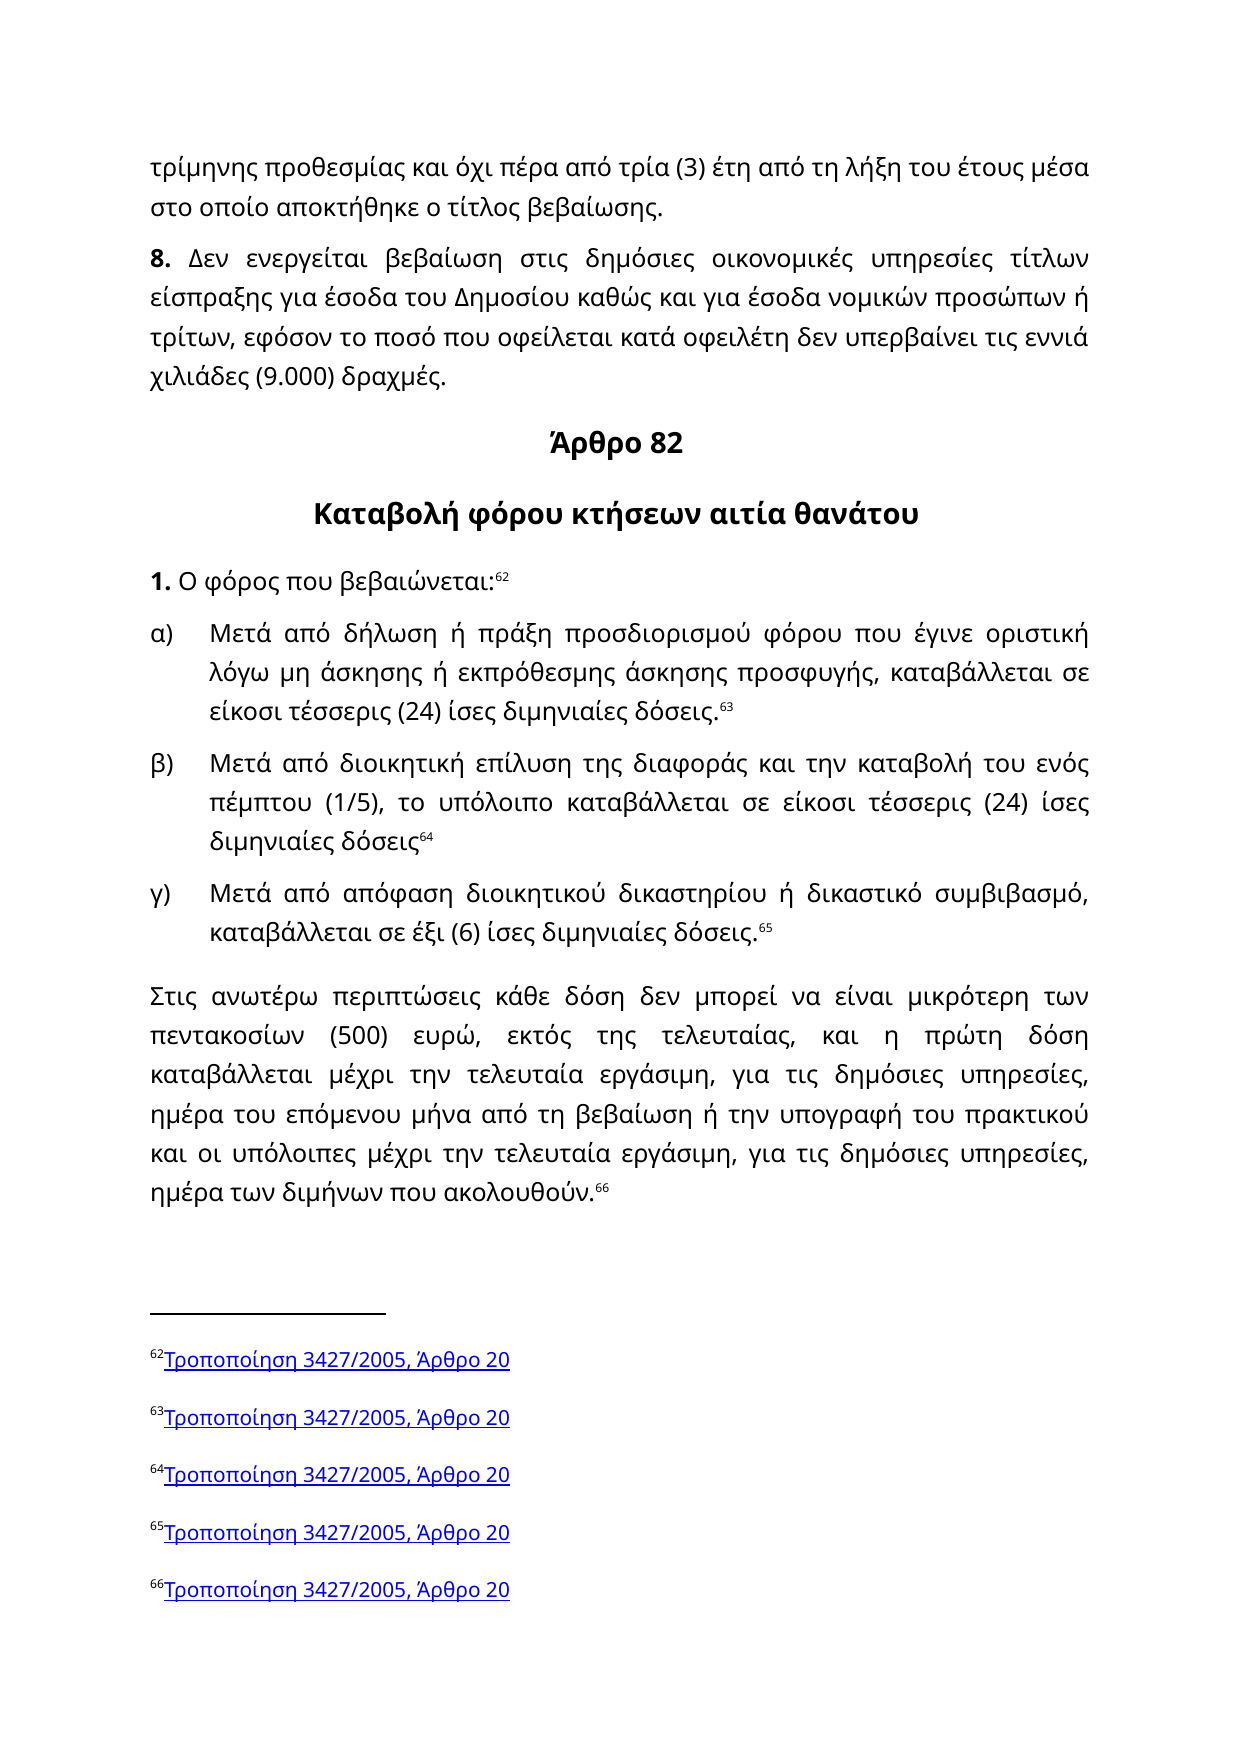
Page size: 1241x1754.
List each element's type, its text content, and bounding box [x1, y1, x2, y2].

text Τροποποίηση 3427/2005, Άρθρο 20 [150, 1345, 1090, 1373]
text Τροποποίηση 3427/2005, Άρθρο 20 [150, 1576, 1090, 1604]
text Τροποποίηση 3427/2005, Άρθρο 20 [150, 1518, 1090, 1546]
subtitle Άρθρο 82 [150, 422, 1090, 462]
list γ) Μετά από απόφαση διοικητικού δικαστηρίου ή δικαστικό συμβιβασμό, καταβάλλεται σε έξι (6) ίσες διμηνιαίες δόσεις. [150, 875, 1090, 949]
text Τροποποίηση 3427/2005, Άρθρο 20 [150, 1403, 1090, 1431]
list α) Μετά από δήλωση ή πράξη προσδιορισμού φόρου που έγινε οριστική λόγω μη άσκησης ή εκπρόθεσμης άσκησης προσφυγής, καταβάλλεται σε είκοσι τέσσερις (24) ίσες διμηνιαίες δόσεις. [150, 615, 1090, 728]
subtitle Καταβολή φόρου κτήσεων αιτία θανάτου [150, 493, 1090, 533]
text 8. Δεν ενεργείται βεβαίωση στις δημόσιες οικονομικές υπηρεσίες τίτλων είσπραξης για έσοδα του Δημοσίου καθώς και για έσοδα νομικών προσώπων ή τρίτων, εφόσον το ποσό που οφείλεται κατά οφειλέτη δεν υπερβαίνει τις εννιά χιλιάδες (9.000) δραχμές. [150, 241, 1090, 392]
text τρίμηνης προθεσμίας και όχι πέρα από τρία (3) έτη από τη λήξη του έτους μέσα στο οποίο αποκτήθηκε ο τίτλος βεβαίωσης. [150, 150, 1090, 223]
text 1. Ο φόρος που βεβαιώνεται: [150, 564, 1090, 598]
text Στις ανωτέρω περιπτώσεις κάθε δόση δεν μπορεί να είναι μικρότερη των πεντακοσίων (500) ευρώ, εκτός της τελευταίας, και η πρώτη δόση καταβάλλεται μέχρι την τελευταία εργάσιμη, για τις δημόσιες υπηρεσίες, ημέρα του επόμενου μήνα από τη βεβαίωση ή την υπογραφή του πρακτικού και οι υπόλοιπες μέχρι την τελευταία εργάσιμη, για τις δημόσιες υπηρεσίες, ημέρα των διμήνων που ακολουθούν. [150, 979, 1090, 1209]
list β) Μετά από διοικητική επίλυση της διαφοράς και την καταβολή του ενός πέμπτου (1/5), το υπόλοιπο καταβάλλεται σε είκοσι τέσσερις (24) ίσες διμηνιαίες δόσεις [150, 745, 1090, 858]
text Τροποποίηση 3427/2005, Άρθρο 20 [150, 1460, 1090, 1489]
